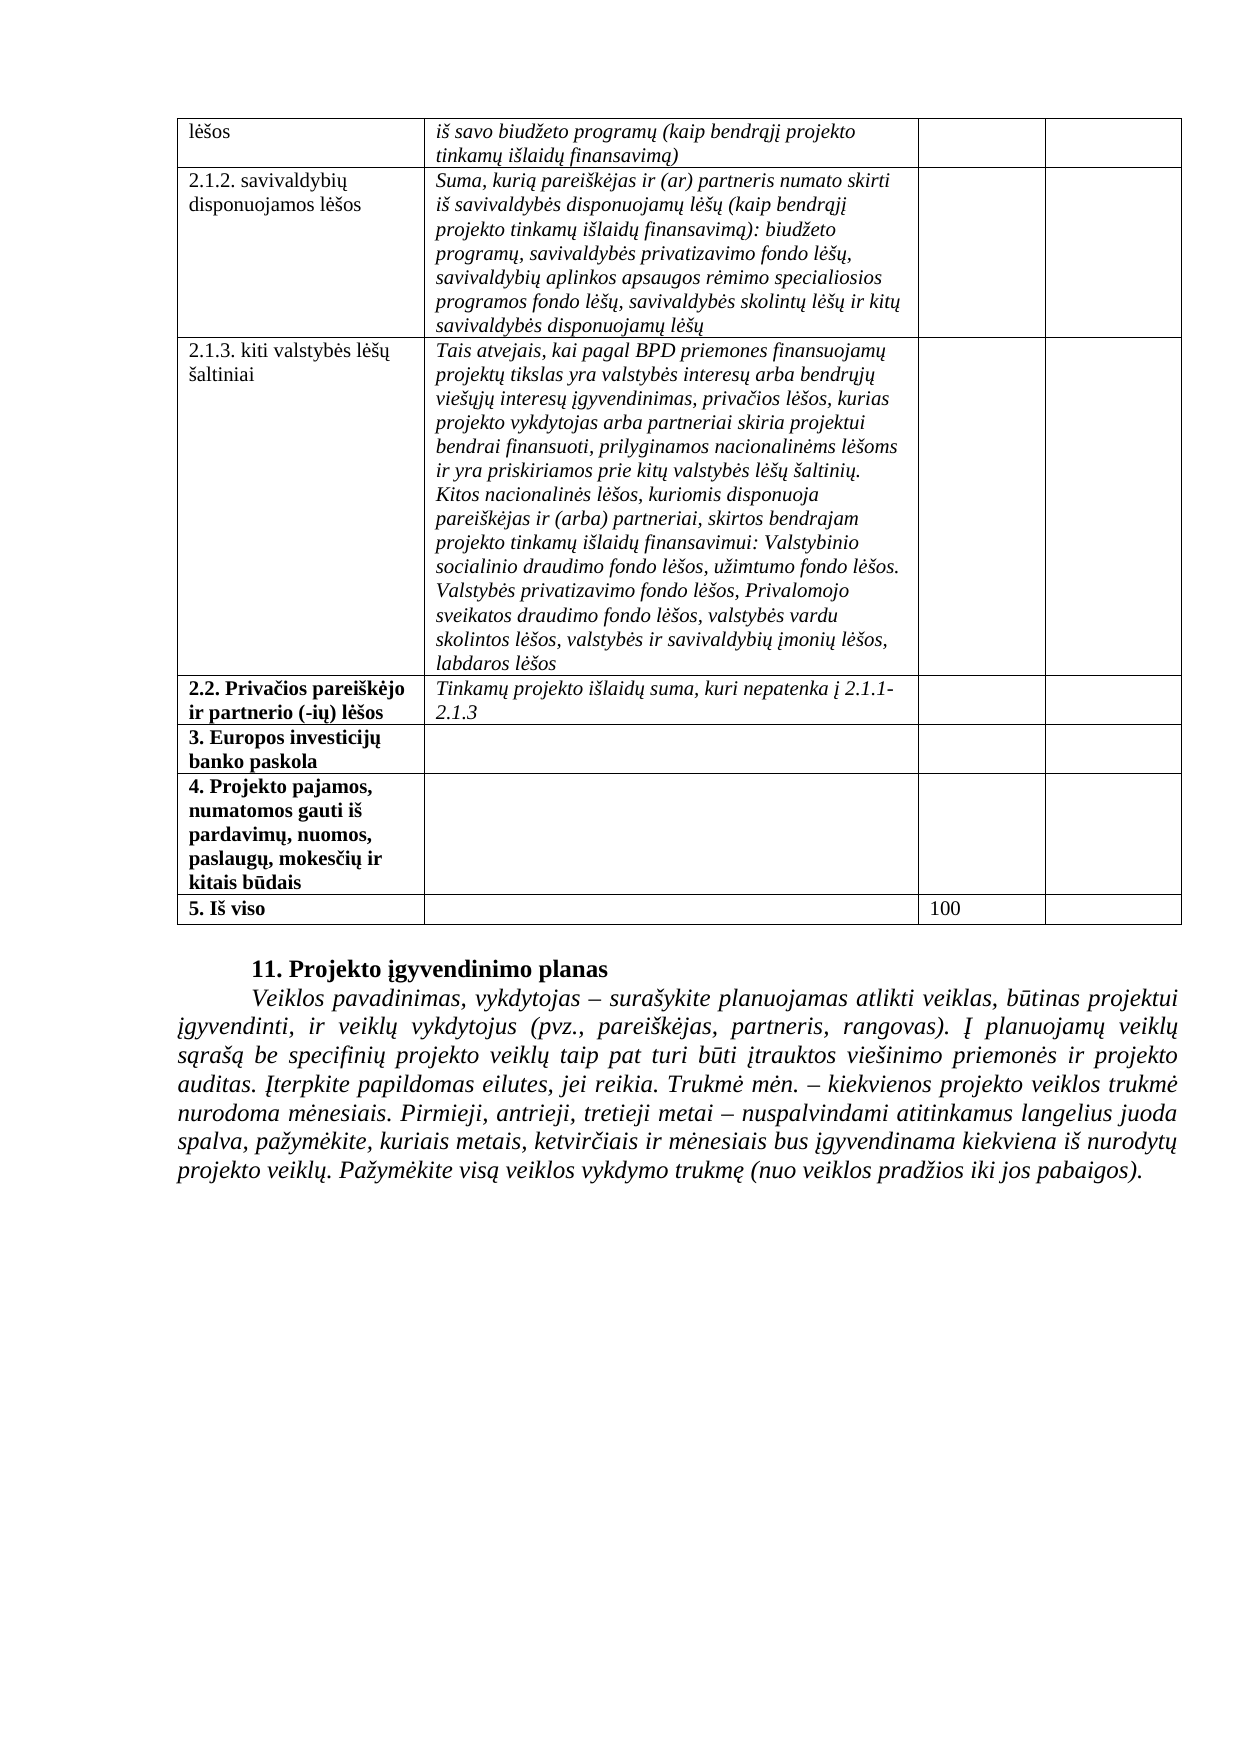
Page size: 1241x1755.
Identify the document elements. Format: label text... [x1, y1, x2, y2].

table_cell [919, 338, 1045, 675]
text 11. Projekto įgyvendinimo planas [177, 954, 1181, 983]
table_cell [1046, 168, 1181, 337]
table_cell [919, 725, 1045, 773]
table_cell iš savo biudžeto programų (kaip bendrąjį projekto tinkamų išlaidų finansavimą) [425, 119, 918, 167]
table_cell [919, 676, 1045, 724]
table_cell 100 [919, 895, 1045, 924]
table_cell 3. Europos investicijų banko paskola [178, 725, 424, 773]
table_cell 2.1.3. kiti valstybės lėšų šaltiniai [178, 338, 424, 675]
table_cell 5. Iš viso [178, 895, 424, 924]
table_cell [425, 895, 918, 924]
table_cell [919, 168, 1045, 337]
table_cell 4. Projekto pajamos, numatomos gauti iš pardavimų, nuomos, paslaugų, mokesčių ir kitais būdais [178, 774, 424, 894]
table_cell 2.1.2. savivaldybių disponuojamos lėšos [178, 168, 424, 337]
table_cell [1046, 676, 1181, 724]
table_cell [1046, 725, 1181, 773]
table_cell [1046, 338, 1181, 675]
table_cell [425, 725, 918, 773]
table_cell Suma, kurią pareiškėjas ir (ar) partneris numato skirti iš savivaldybės disponuojamų lėšų (kaip bendrąjį projekto tinkamų išlaidų finansavimą): biudžeto programų, savivaldybės privatizavimo fondo lėšų, savivaldybių aplinkos apsaugos rėmimo specialiosios programos fondo lėšų, savivaldybės skolintų lėšų ir kitų savivaldybės disponuojamų lėšų [425, 168, 918, 337]
table_cell 2.2. Privačios pareiškėjo ir partnerio (-ių) lėšos [178, 676, 424, 724]
table_cell lėšos [178, 119, 424, 167]
table_cell [1046, 774, 1181, 894]
table_cell Tinkamų projekto išlaidų suma, kuri nepatenka į 2.1.1-2.1.3 [425, 676, 918, 724]
table_cell Tais atvejais, kai pagal BPD priemones finansuojamų projektų tikslas yra valstybės interesų arba bendrųjų viešųjų interesų įgyvendinimas, privačios lėšos, kurias projekto vykdytojas arba partneriai skiria projektui bendrai finansuoti, prilyginamos nacionalinėms lėšoms ir yra priskiriamos prie kitų valstybės lėšų šaltinių. Kitos nacionalinės lėšos, kuriomis disponuoja pareiškėjas ir (arba) partneriai, skirtos bendrajam projekto tinkamų išlaidų finansavimui: Valstybinio socialinio draudimo fondo lėšos, užimtumo fondo lėšos. Valstybės privatizavimo fondo lėšos, Privalomojo sveikatos draudimo fondo lėšos, valstybės vardu skolintos lėšos, valstybės ir savivaldybių įmonių lėšos, labdaros lėšos [425, 338, 918, 675]
text Veiklos pavadinimas, vykdytojas – surašykite planuojamas atlikti veiklas, būtinas projektui įgyvendinti, ir veiklų vykdytojus (pvz., pareiškėjas, partneris, rangovas). Į planuojamų veiklų sąrašą be specifinių projekto veiklų taip pat turi būti įtrauktos viešinimo priemonės ir projekto auditas. Įterpkite papildomas eilutes, jei reikia. Trukmė mėn. – kiekvienos projekto veiklos trukmė nurodoma mėnesiais. Pirmieji, antrieji, tretieji metai – nuspalvindami atitinkamus langelius juoda spalva, pažymėkite, kuriais metais, ketvirčiais ir mėnesiais bus įgyvendinama kiekviena iš nurodytų projekto veiklų. Pažymėkite visą veiklos vykdymo trukmę (nuo veiklos pradžios iki jos pabaigos). [177, 983, 1181, 1184]
table_cell [1046, 119, 1181, 167]
table_cell [1046, 895, 1181, 924]
table_cell [919, 774, 1045, 894]
table_cell [919, 119, 1045, 167]
table_cell [425, 774, 918, 894]
